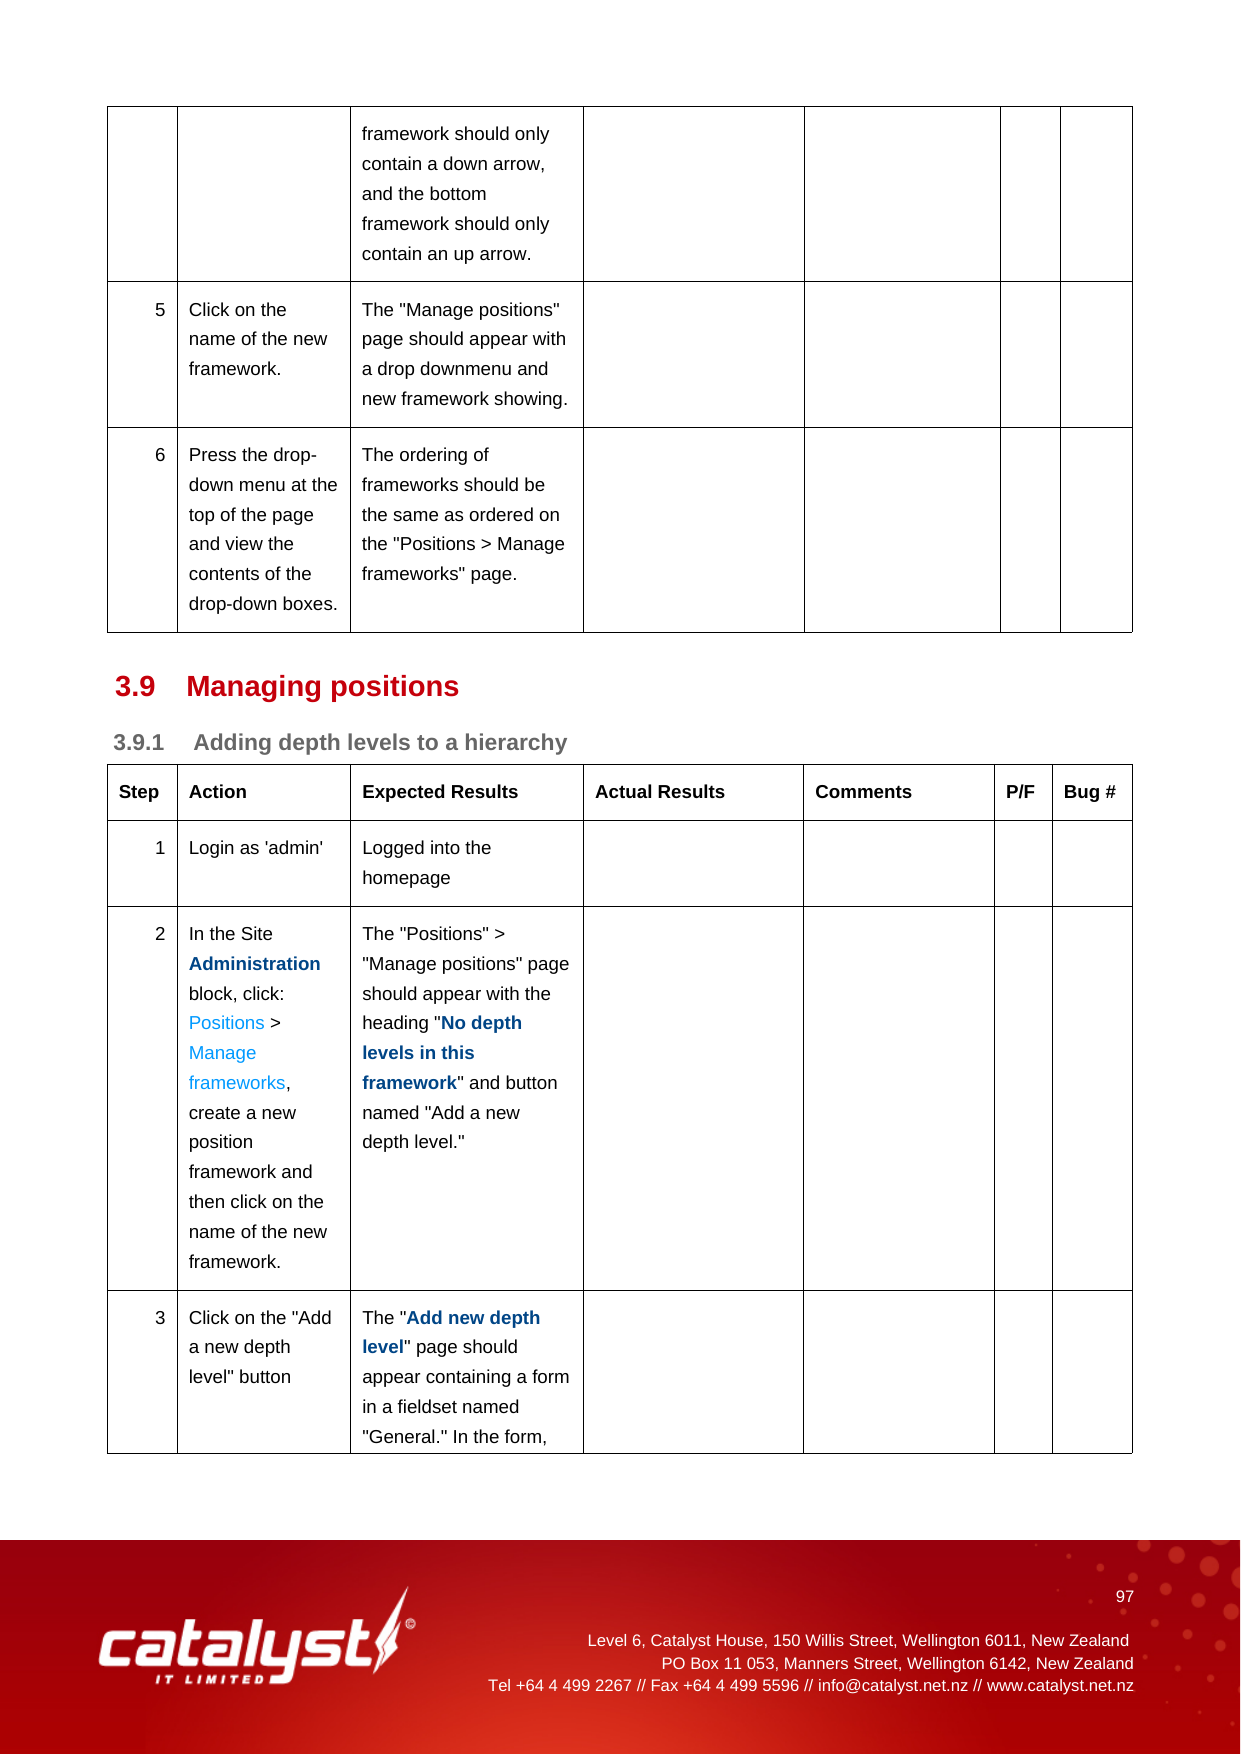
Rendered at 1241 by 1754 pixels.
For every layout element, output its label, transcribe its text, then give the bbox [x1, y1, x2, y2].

table_cell 2 [108, 907, 177, 1289]
table_cell Click on the "Add a new depth level" button [178, 1291, 350, 1453]
table_cell The ordering of frameworks should be the same as ordered on the "Positions > Manage frameworks" page. [351, 428, 583, 632]
table_cell [804, 1291, 994, 1453]
table_cell [995, 1291, 1052, 1453]
table_header Step [108, 765, 177, 820]
table_cell [584, 821, 803, 906]
table_cell Login as 'admin' [178, 821, 350, 906]
table_cell The "Manage positions" page should appear with a drop downmenu and new framework showing. [351, 282, 583, 427]
subtitle Managing positions [107, 670, 1103, 703]
table_cell 1 [108, 821, 177, 906]
table_header Actual Results [584, 765, 803, 820]
table_cell [108, 107, 177, 281]
table_cell [805, 282, 1000, 427]
table_header P/F [995, 765, 1052, 820]
table_cell Press the drop-down menu at the top of the page and view the contents of the drop-down boxes. [178, 428, 350, 632]
picture [0, 1540, 1241, 1754]
table_cell [1053, 821, 1132, 906]
table_cell [1061, 428, 1132, 632]
table_cell [804, 821, 994, 906]
table_cell [1001, 107, 1060, 281]
table_header Comments [804, 765, 994, 820]
table_cell [805, 107, 1000, 281]
table_cell [1061, 107, 1132, 281]
table_cell [804, 907, 994, 1289]
table_header Bug # [1053, 765, 1132, 820]
table_cell [1053, 907, 1132, 1289]
table_cell [995, 907, 1052, 1289]
table_cell [584, 428, 804, 632]
table_cell [1001, 282, 1060, 427]
table_cell Click on the name of the new framework. [178, 282, 350, 427]
table_cell 6 [108, 428, 177, 632]
table_cell [584, 282, 804, 427]
table_cell [584, 1291, 803, 1453]
table_cell Logged into the homepage [351, 821, 583, 906]
table_cell In the Site Administration block, click: Positions > Manage frameworks, create a new position framework and then click on the name of the new framework. [178, 907, 350, 1289]
table_header Expected Results [351, 765, 583, 820]
table_cell [178, 107, 350, 281]
table_cell [1001, 428, 1060, 632]
table_cell framework should only contain a down arrow, and the bottom framework should only contain an up arrow. [351, 107, 583, 281]
table_cell The "Add new depth level" page should appear containing a form in a fieldset named "General." In the form, [351, 1291, 583, 1453]
table_cell [805, 428, 1000, 632]
table_cell 3 [108, 1291, 177, 1453]
table_cell The "Positions" > "Manage positions" page should appear with the heading "No depth levels in this framework" and button named "Add a new depth level." [351, 907, 583, 1289]
table_cell 5 [108, 282, 177, 427]
table_cell [995, 821, 1052, 906]
table_cell [1053, 1291, 1132, 1453]
table_header Action [178, 765, 350, 820]
subtitle Adding depth levels to a hierarchy [107, 729, 1103, 755]
table_cell [584, 107, 804, 281]
table_cell [1061, 282, 1132, 427]
table_cell [584, 907, 803, 1289]
